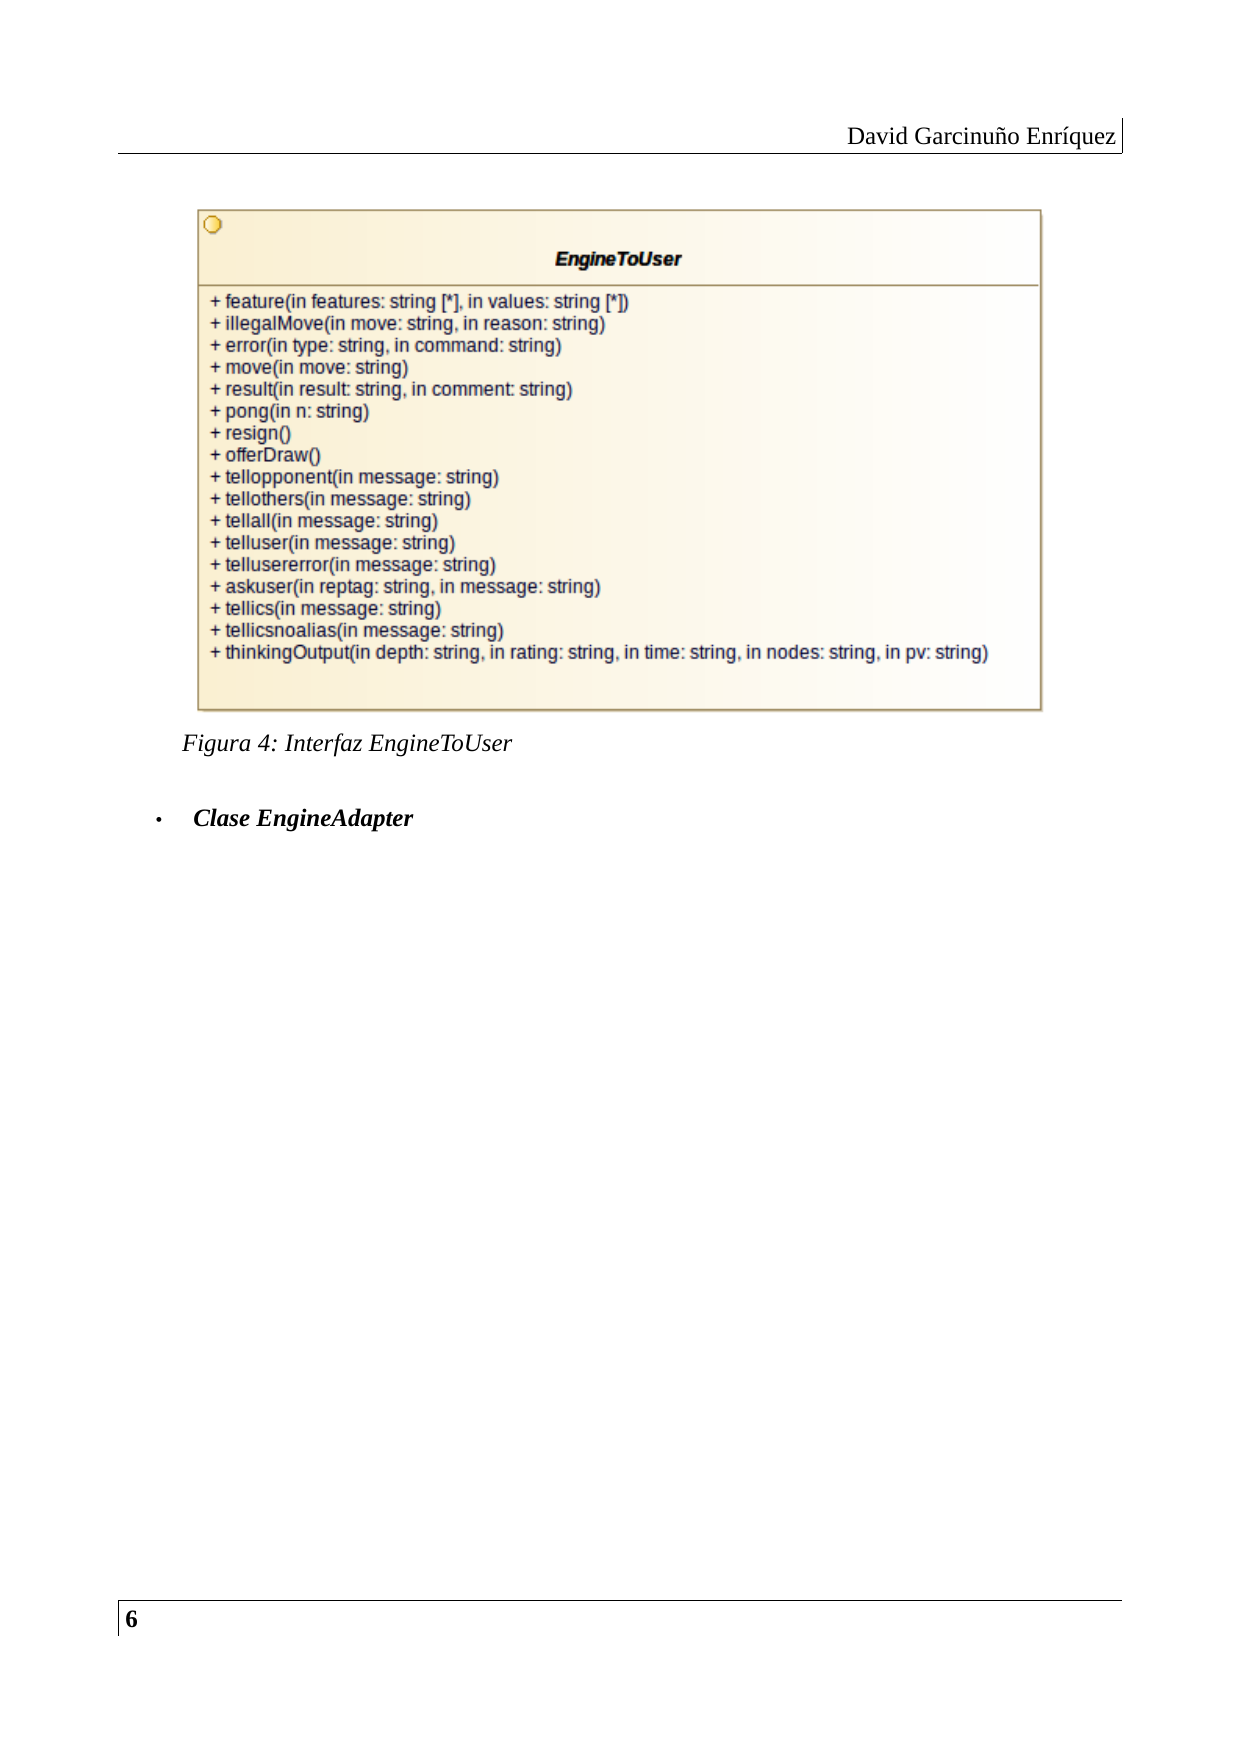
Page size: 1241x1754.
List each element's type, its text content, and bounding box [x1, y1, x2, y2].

list Clase EngineAdapter [156, 803, 1122, 832]
picture [182, 195, 1059, 728]
text Figura 4: Interfaz EngineToUser [182, 728, 1058, 756]
